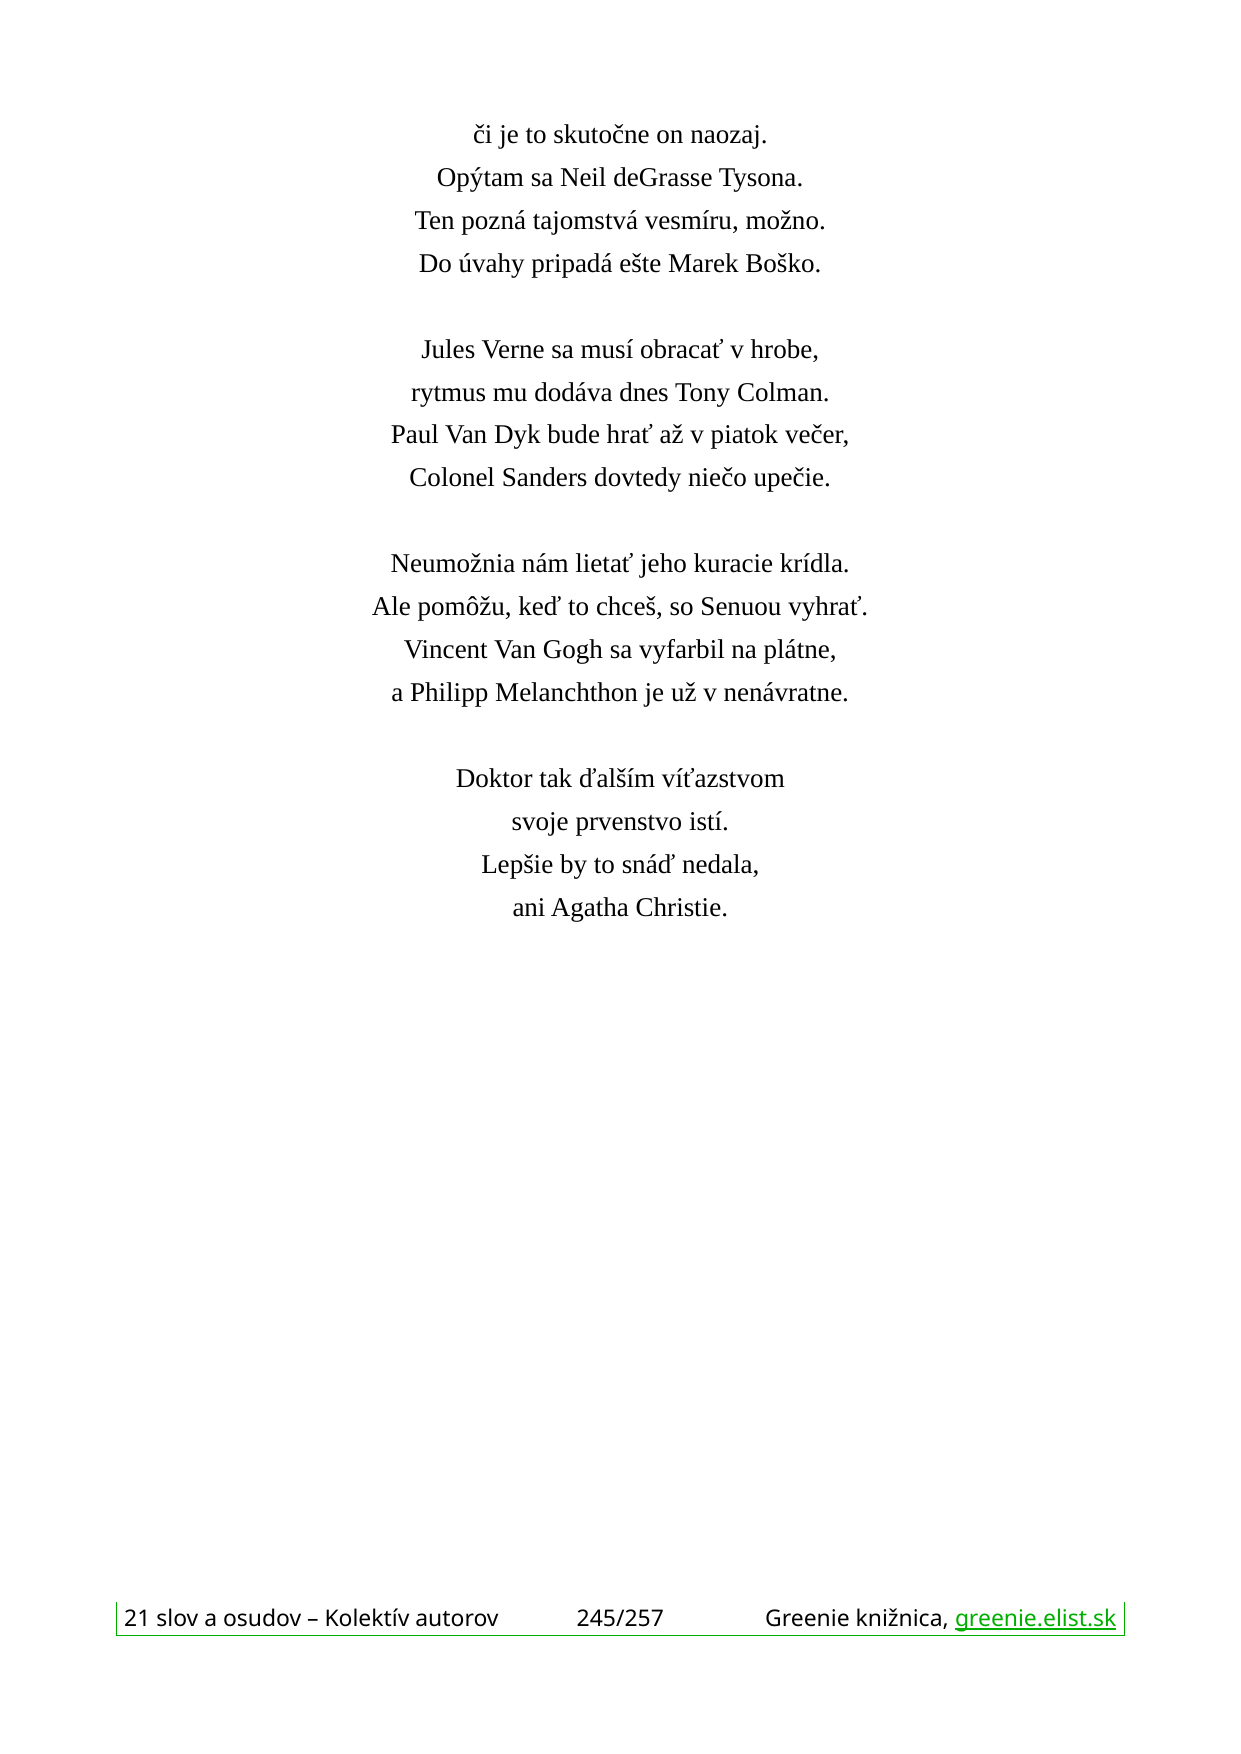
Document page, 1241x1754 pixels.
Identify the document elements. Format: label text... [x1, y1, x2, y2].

text Doktor tak ďalším víťazstvom [118, 762, 1122, 793]
text rytmus mu dodáva dnes Tony Colman. [118, 376, 1122, 407]
text Jules Verne sa musí obracať v hrobe, [118, 333, 1122, 364]
text a Philipp Melanchthon je už v nenávratne. [118, 676, 1122, 707]
text Do úvahy pripadá ešte Marek Boško. [118, 247, 1122, 278]
text Paul Van Dyk bude hrať až v piatok večer, [118, 418, 1122, 450]
text Lepšie by to snáď nedala, [118, 848, 1122, 879]
text či je to skutočne on naozaj. [118, 118, 1122, 149]
text Opýtam sa Neil deGrasse Tysona. [118, 161, 1122, 192]
text svoje prvenstvo istí. [118, 805, 1122, 836]
text Neumožnia nám lietať jeho kuracie krídla. [118, 547, 1122, 578]
text ani Agatha Christie. [118, 891, 1122, 922]
text Vincent Van Gogh sa vyfarbil na plátne, [118, 633, 1122, 664]
text Ale pomôžu, keď to chceš, so Senuou vyhrať. [118, 590, 1122, 621]
text Ten pozná tajomstvá vesmíru, možno. [118, 204, 1122, 235]
text Colonel Sanders dovtedy niečo upečie. [118, 461, 1122, 493]
